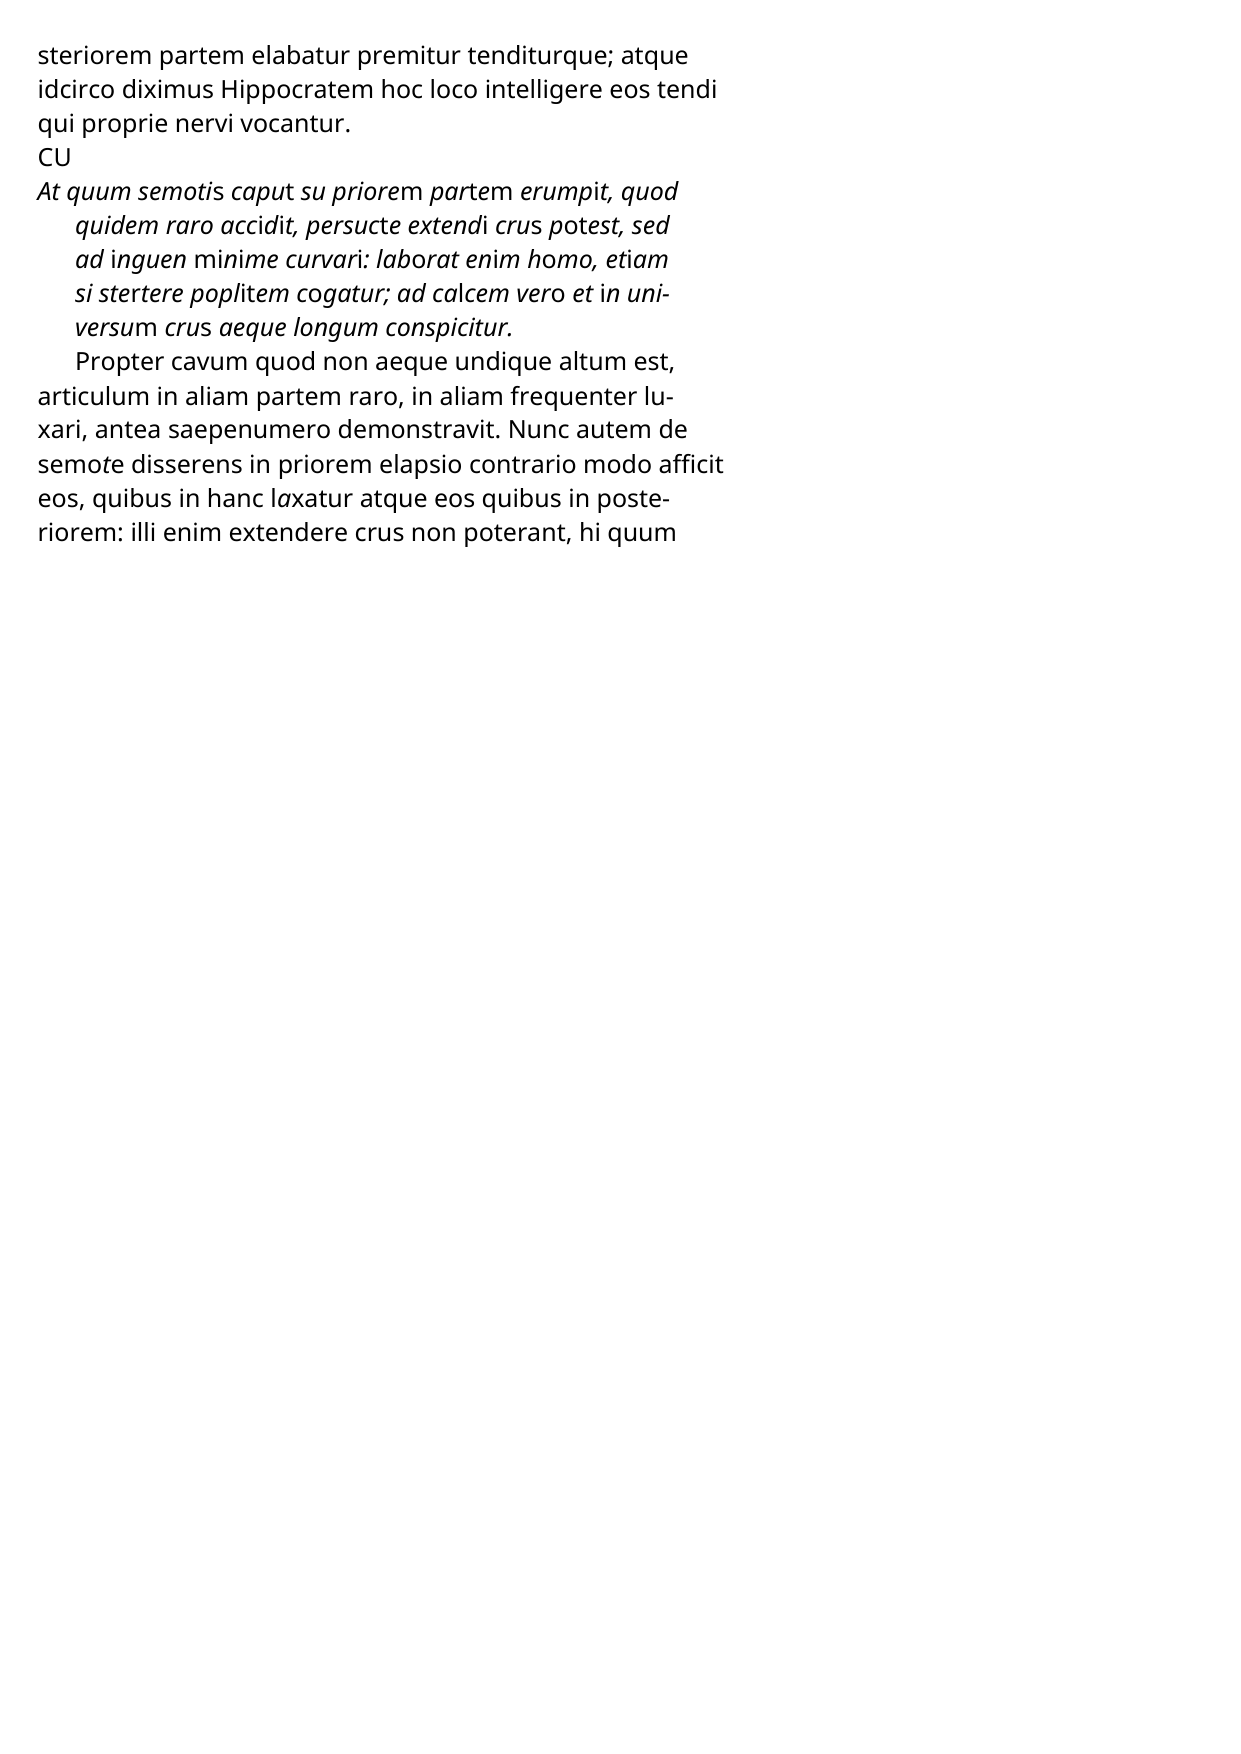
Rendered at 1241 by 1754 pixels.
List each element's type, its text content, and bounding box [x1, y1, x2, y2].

text CU [37, 140, 1203, 174]
text At quum semotis caput su priorem partem erumpit, quod quidem raro accidit, persucte extendi crus potest, sed ad inguen minime curvari: laborat enim homo, etiam si stertere poplitem cogatur; ad calcem vero et in uni- versum crus aeque longum conspicitur. [37, 174, 1203, 344]
text steriorem partem elabatur premitur tenditurque; atque idcirco diximus Hippocratem hoc loco intelligere eos tendi qui proprie nervi vocantur. [37, 37, 1203, 140]
text Propter cavum quod non aeque undique altum est, articulum in aliam partem raro, in aliam frequenter lu- xari, antea saepenumero demonstravit. Nunc autem de semote disserens in priorem elapsio contrario modo afficit eos, quibus in hanc laxatur atque eos quibus in poste- riorem: illi enim extendere crus non poterant, hi quum [37, 344, 1203, 548]
